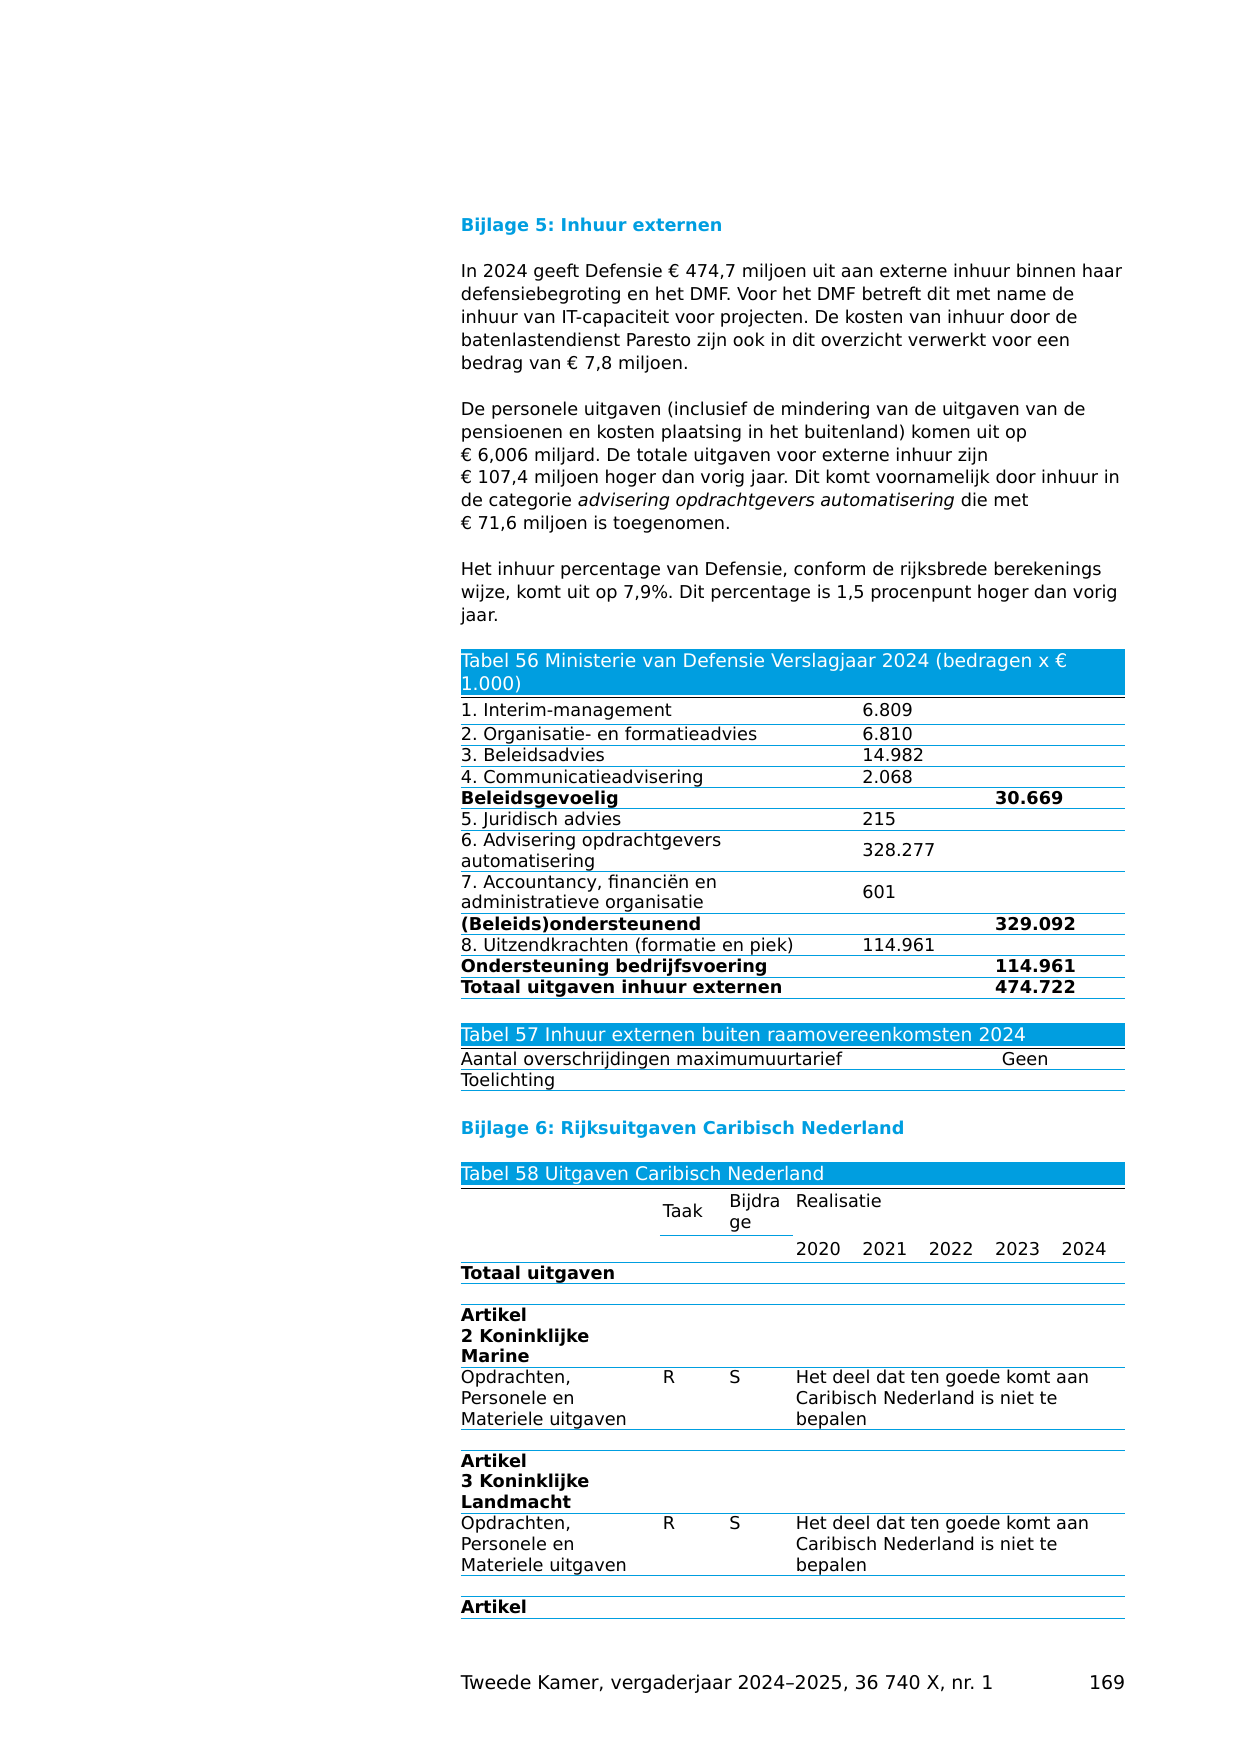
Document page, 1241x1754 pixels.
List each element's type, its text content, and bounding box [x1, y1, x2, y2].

table_cell [859, 788, 992, 808]
table_cell [1059, 1597, 1125, 1617]
table_cell R [660, 1368, 726, 1429]
table_cell 2024 [1059, 1235, 1125, 1262]
table_cell 329.092 [992, 914, 1125, 934]
table_cell Opdrachten, Personele en Materiele uitgaven [461, 1368, 660, 1429]
table_cell 6.809 [859, 698, 992, 724]
table_cell 7. Accountancy, financiën en administratieve organisatie [461, 872, 859, 913]
table_cell [1059, 1263, 1125, 1283]
table_cell 14.982 [859, 746, 992, 766]
table_cell [660, 1236, 726, 1262]
table_cell [793, 1597, 859, 1617]
text Het inhuur percentage van Defensie, conform de rĳksbrede berekenings wĳze, komt uit op 7,9%. Dit percentage is 1,5 procenpunt hoger dan vorig jaar. [461, 557, 1125, 626]
table_cell 2. Organisatie- en formatieadvies [461, 725, 859, 745]
table_cell 1. Interim-management [461, 698, 859, 724]
table_cell [992, 1305, 1058, 1367]
table_cell [461, 1189, 660, 1235]
table_cell [859, 1576, 926, 1596]
table_cell (Beleids)ondersteunend [461, 914, 859, 934]
table_cell [793, 1305, 859, 1367]
table_cell [859, 1597, 926, 1617]
table_cell 2022 [926, 1235, 992, 1262]
table_cell [859, 1263, 926, 1283]
table_cell [992, 725, 1125, 745]
table_cell [859, 1305, 926, 1367]
table_cell Artikel 3 Koninklijke Landmacht [461, 1451, 660, 1513]
table_cell [660, 1597, 726, 1617]
table_cell [461, 1430, 660, 1450]
table_cell [859, 914, 992, 934]
table_cell Taak [660, 1189, 726, 1235]
table_cell [461, 1235, 660, 1262]
table_cell [1059, 1576, 1125, 1596]
table_cell [992, 809, 1125, 829]
table_cell Toelichting [461, 1070, 999, 1090]
table_cell Ondersteuning bedrijfsvoering [461, 956, 859, 976]
table_cell [726, 1451, 793, 1513]
table_cell 2021 [859, 1235, 926, 1262]
table_cell [859, 1284, 926, 1304]
table_cell [660, 1576, 726, 1596]
table_cell S [726, 1514, 793, 1575]
table_cell [999, 1070, 1125, 1090]
table_cell [1059, 1430, 1125, 1450]
table_cell 2020 [793, 1235, 859, 1262]
table_cell [926, 1597, 992, 1617]
table_cell [859, 956, 992, 976]
table_cell [1059, 1305, 1125, 1367]
table_cell [859, 1451, 926, 1513]
text In 2024 geeft Defensie € 474,7 miljoen uit aan externe inhuur binnen haar defensiebegroting en het DMF. Voor het DMF betreft dit met name de inhuur van IT-capaciteit voor projecten. De kosten van inhuur door de batenlastendienst Paresto zĳn ook in dit overzicht verwerkt voor een bedrag van € 7,8 miljoen. [461, 259, 1125, 374]
table_cell Het deel dat ten goede komt aan Caribisch Nederland is niet te bepalen [793, 1368, 1125, 1429]
text De personele uitgaven (inclusief de mindering van de uitgaven van de pensioenen en kosten plaatsing in het buitenland) komen uit op € 6,006 miljard. De totale uitgaven voor externe inhuur zĳn € 107,4 miljoen hoger dan vorig jaar. Dit komt voornamelĳk door inhuur in de categorie advisering opdrachtgevers automatisering die met € 71,6 miljoen is toegenomen. [461, 397, 1125, 534]
table_cell [992, 767, 1125, 787]
table_cell [992, 1263, 1058, 1283]
table_cell 4. Communicatieadvisering [461, 767, 859, 787]
table_cell 474.722 [992, 978, 1125, 998]
table_cell [992, 1597, 1058, 1617]
table_cell [461, 1284, 660, 1304]
table_cell 114.961 [992, 956, 1125, 976]
table_cell 114.961 [859, 935, 992, 955]
table_cell Het deel dat ten goede komt aan Caribisch Nederland is niet te bepalen [793, 1514, 1125, 1575]
table_cell [726, 1284, 793, 1304]
table_cell Beleidsgevoelig [461, 788, 859, 808]
table_cell [461, 1576, 660, 1596]
table_cell 5. Juridisch advies [461, 809, 859, 829]
table_cell [793, 1430, 859, 1450]
table_cell [660, 1451, 726, 1513]
table_cell R [660, 1514, 726, 1575]
table_cell Opdrachten, Personele en Materiele uitgaven [461, 1514, 660, 1575]
table_cell 3. Beleidsadvies [461, 746, 859, 766]
table_cell [793, 1576, 859, 1596]
table_cell 2023 [992, 1235, 1058, 1262]
table_cell [926, 1284, 992, 1304]
table_cell [660, 1284, 726, 1304]
table_cell [992, 1451, 1058, 1513]
table_cell [992, 746, 1125, 766]
table_cell Realisatie [793, 1189, 1125, 1235]
table_cell [992, 698, 1125, 724]
table_cell [660, 1263, 726, 1283]
table_cell Bijdrage [726, 1189, 793, 1235]
table_cell [726, 1430, 793, 1450]
table_cell [859, 1430, 926, 1450]
table_cell 328.277 [859, 831, 992, 871]
table_cell [793, 1451, 859, 1513]
table_cell [859, 978, 992, 998]
table_cell [1059, 1284, 1125, 1304]
table_cell [726, 1305, 793, 1367]
table_cell [992, 872, 1125, 913]
table_cell [660, 1430, 726, 1450]
table_cell 6.810 [859, 725, 992, 745]
table_cell [726, 1236, 793, 1262]
table_cell [926, 1451, 992, 1513]
table_cell [926, 1305, 992, 1367]
table_cell [926, 1263, 992, 1283]
table_cell Artikel 2 Koninklijke Marine [461, 1305, 660, 1367]
table_cell 2.068 [859, 767, 992, 787]
table_cell Totaal uitgaven inhuur externen [461, 978, 859, 998]
table_cell Artikel [461, 1597, 660, 1617]
table_cell Totaal uitgaven [461, 1263, 660, 1283]
table_cell 6. Advisering opdrachtgevers automatisering [461, 831, 859, 871]
table_cell [992, 831, 1125, 871]
title Bijlage 5: Inhuur externen [461, 213, 1125, 236]
table_cell Aantal overschrijdingen maximumuurtarief [461, 1049, 999, 1069]
table_cell [793, 1263, 859, 1283]
table_cell [793, 1284, 859, 1304]
table_cell 8. Uitzendkrachten (formatie en piek) [461, 935, 859, 955]
table_cell [992, 935, 1125, 955]
table_cell Geen [999, 1049, 1125, 1069]
table_cell [926, 1430, 992, 1450]
table_cell [1059, 1451, 1125, 1513]
table_cell 215 [859, 809, 992, 829]
table_cell [992, 1430, 1058, 1450]
table_cell [726, 1263, 793, 1283]
table_cell [992, 1284, 1058, 1304]
table_cell S [726, 1368, 793, 1429]
table_cell [726, 1597, 793, 1617]
title Bijlage 6: Rijksuitgaven Caribisch Nederland [461, 1116, 1125, 1139]
table_cell [660, 1305, 726, 1367]
table_cell [726, 1576, 793, 1596]
table_cell 601 [859, 872, 992, 913]
table_cell [992, 1576, 1058, 1596]
table_cell 30.669 [992, 788, 1125, 808]
table_cell [926, 1576, 992, 1596]
